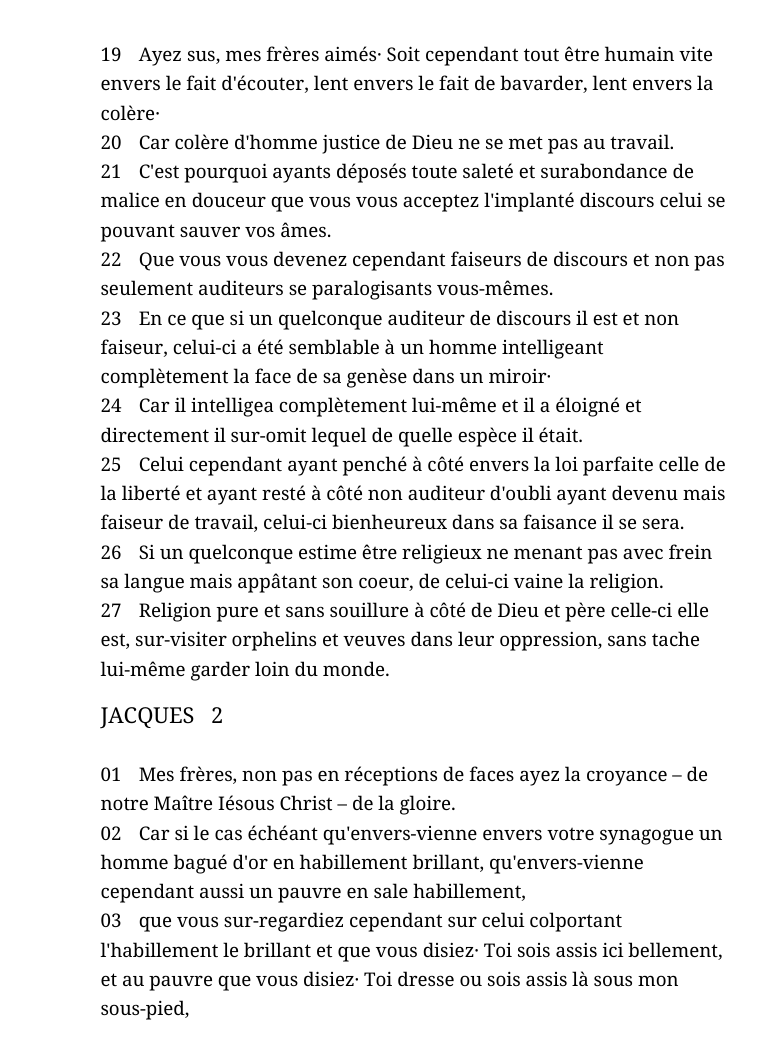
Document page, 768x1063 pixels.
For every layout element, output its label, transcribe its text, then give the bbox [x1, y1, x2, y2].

text 19 Ayez sus, mes frères aimés· Soit cependant tout être humain vite envers le fait d'écouter, lent envers le fait de bavarder, lent envers la colère· 20 Car colère d'homme justice de Dieu ne se met pas au travail. 21 C'est pourquoi ayants déposés toute saleté et surabondance de malice en douceur que vous vous acceptez l'implanté discours celui se pouvant sauver vos âmes. 22 Que vous vous devenez cependant faiseurs de discours et non pas seulement auditeurs se paralogisants vous-mêmes. 23 En ce que si un quelconque auditeur de discours il est et non faiseur, celui-ci a été semblable à un homme intelligeant complètement la face de sa genèse dans un miroir· 24 Car il intelligea complètement lui-même et il a éloigné et directement il sur-omit lequel de quelle espèce il était. 25 Celui cependant ayant penché à côté envers la loi parfaite celle de la liberté et ayant resté à côté non auditeur d'oubli ayant devenu mais faiseur de travail, celui-ci bienheureux dans sa faisance il se sera. 26 Si un quelconque estime être religieux ne menant pas avec frein sa langue mais appâtant son coeur, de celui-ci vaine la religion. 27 Religion pure et sans souillure à côté de Dieu et père celle-ci elle est, sur-visiter orphelins et veuves dans leur oppression, sans tache lui-même garder loin du monde. [100, 41, 729, 682]
text JACQUES 2 [100, 700, 729, 730]
text 01 Mes frères, non pas en réceptions de faces ayez la croyance – de notre Maître Iésous Christ – de la gloire. 02 Car si le cas échéant qu'envers-vienne envers votre synagogue un homme bagué d'or en habillement brillant, qu'envers-vienne cependant aussi un pauvre en sale habillement, 03 que vous sur-regardiez cependant sur celui colportant l'habillement le brillant et que vous disiez· Toi sois assis ici bellement, et au pauvre que vous disiez· Toi dresse ou sois assis là sous mon sous-pied, [100, 734, 729, 1021]
